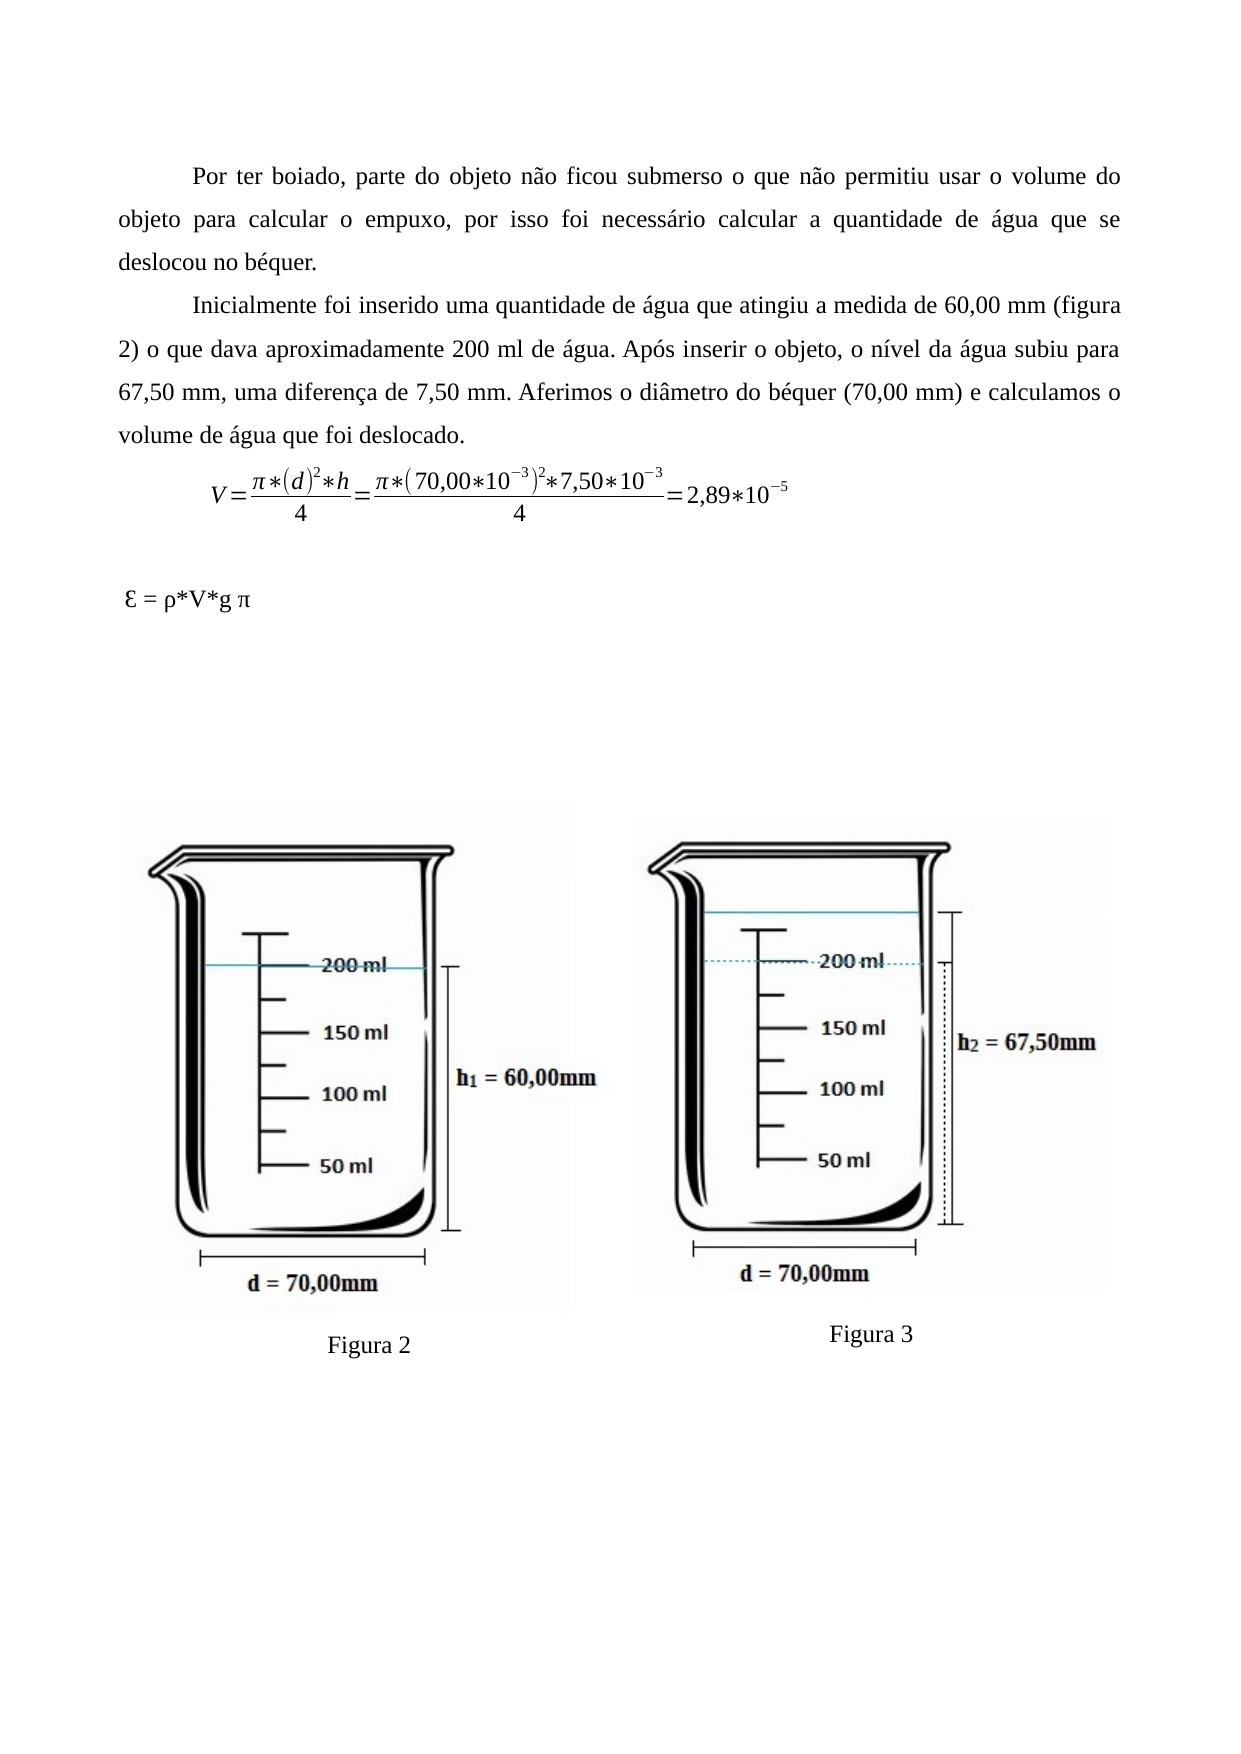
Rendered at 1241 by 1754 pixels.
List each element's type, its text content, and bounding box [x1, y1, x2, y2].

table_header Figura 2 [118, 800, 620, 1365]
text Por ter boiado, parte do objeto não ficou submerso o que não permitiu usar o volume do objeto para calcular o empuxo, por isso foi necessário calcular a quantidade de água que se deslocou no béquer. [118, 161, 1122, 276]
text Inicialmente foi inserido uma quantidade de água que atingiu a medida de 60,00 mm (figura 2) o que dava aproximadamente 200 ml de água. Após inserir o objeto, o nível da água subiu para 67,50 mm, uma diferença de 7,50 mm. Aferimos o diâmetro do béquer (70,00 mm) e calculamos o volume de água que foi deslocado. [118, 291, 1122, 449]
picture [632, 819, 1110, 1306]
picture [123, 805, 615, 1316]
table_header Figura 3 [620, 800, 1122, 1365]
text Ɛ = ρ*V*g π [118, 584, 1122, 613]
